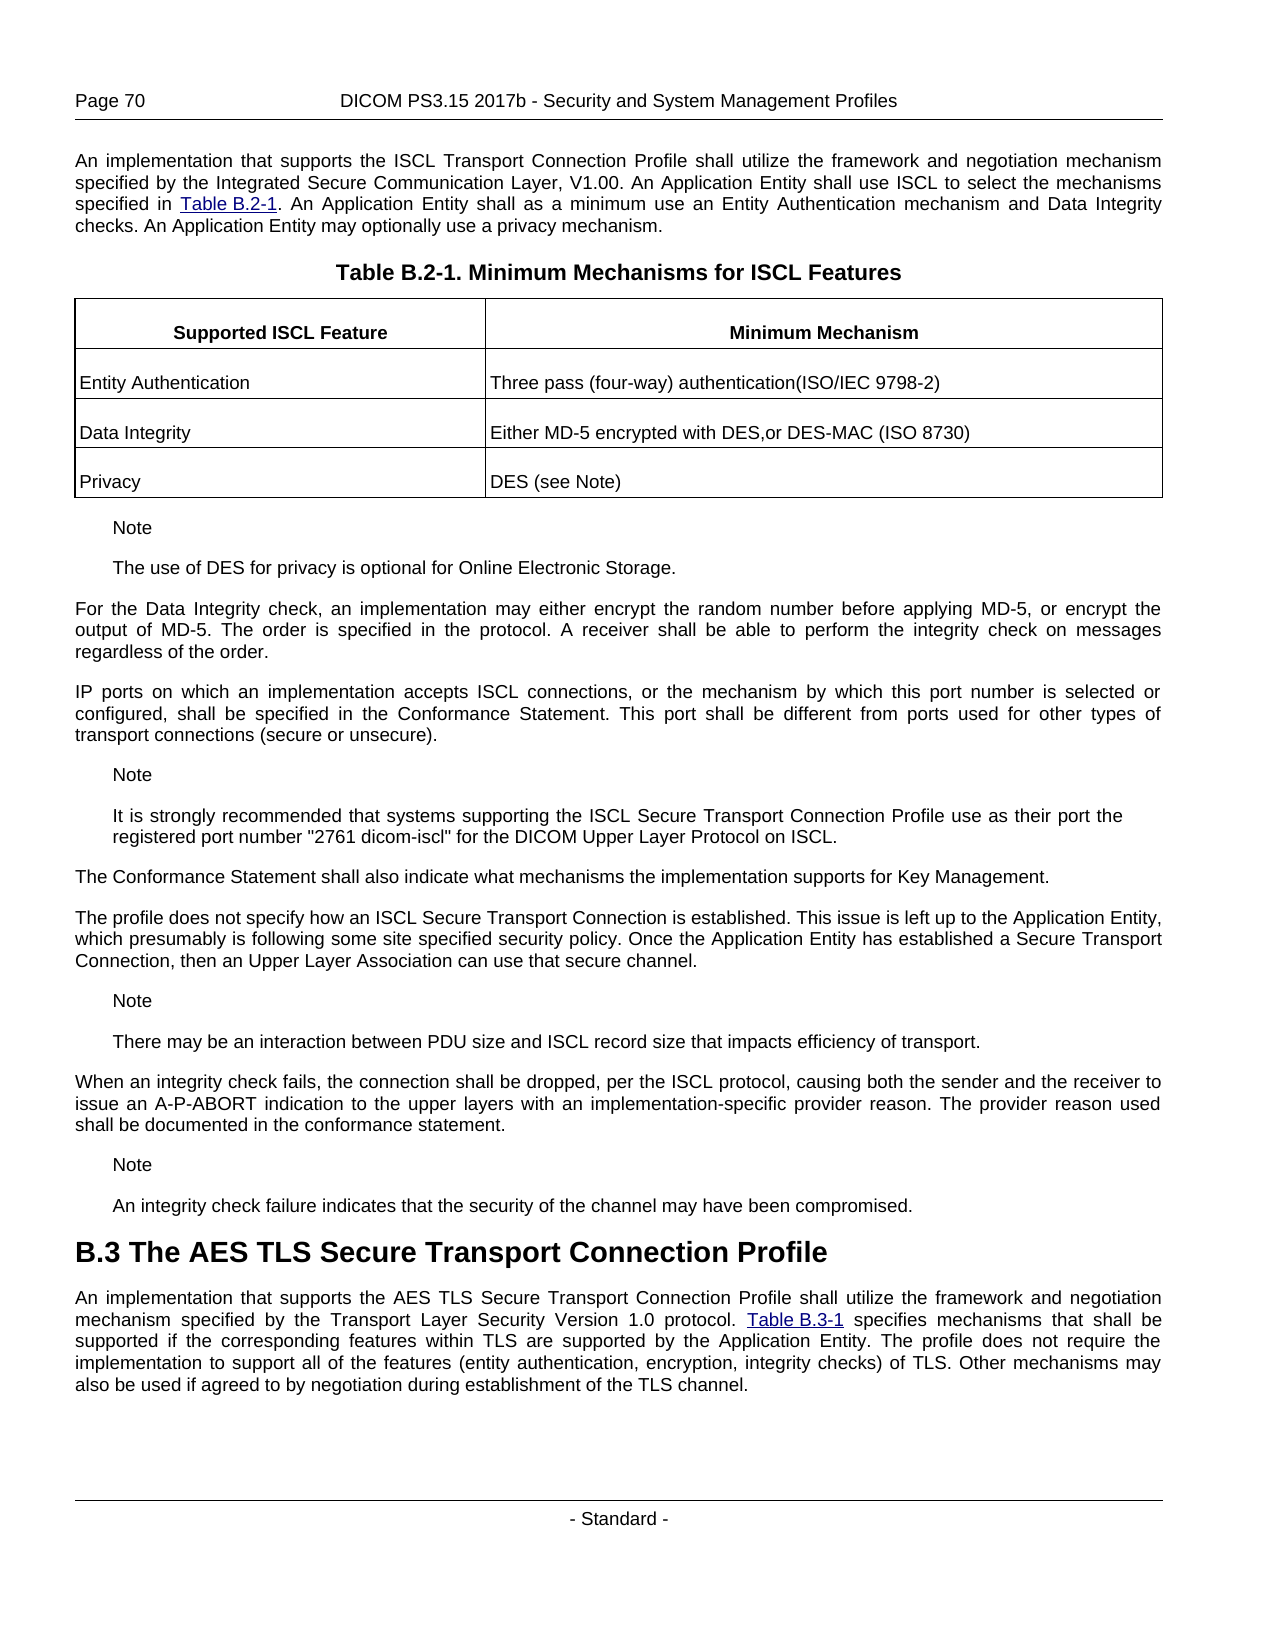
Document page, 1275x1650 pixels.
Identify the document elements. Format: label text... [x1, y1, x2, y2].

table_header Supported ISCL Feature [76, 299, 485, 348]
text Note [112, 764, 1125, 786]
text For the Data Integrity check, an implementation may either encrypt the random number before applying MD-5, or encrypt the output of MD-5. The order is specified in the protocol. A receiver shall be able to perform the integrity check on messages regardless of the order. [75, 597, 1162, 662]
text IP ports on which an implementation accepts ISCL connections, or the mechanism by which this port number is selected or configured, shall be specified in the Conformance Statement. This port shall be different from ports used for other types of transport connections (secure or unsecure). [75, 681, 1162, 745]
text B.3 The AES TLS Secure Transport Connection Profile [75, 1235, 1162, 1268]
table_cell Three pass (four-way) authentication(ISO/IEC 9798-2) [486, 349, 1162, 397]
table_cell Privacy [76, 448, 485, 497]
text There may be an interaction between PDU size and ISCL record size that impacts efficiency of transport. [112, 1030, 1125, 1052]
table_cell Entity Authentication [76, 349, 485, 397]
table_cell Data Integrity [76, 399, 485, 447]
text Note [112, 517, 1125, 538]
text Note [112, 990, 1125, 1012]
text Note [112, 1154, 1125, 1176]
table_header Minimum Mechanism [486, 299, 1162, 348]
text An implementation that supports the AES TLS Secure Transport Connection Profile shall utilize the framework and negotiation mechanism specified by the Transport Layer Security Version 1.0 protocol. Table B.3-1 specifies mechanisms that shall be supported if the corresponding features within TLS are supported by the Application Entity. The profile does not require the implementation to support all of the features (entity authentication, encryption, integrity checks) of TLS. Other mechanisms may also be used if agreed to by negotiation during establishment of the TLS channel. [75, 1287, 1162, 1395]
table_cell DES (see Note) [486, 448, 1162, 497]
text The profile does not specify how an ISCL Secure Transport Connection is established. This issue is left up to the Application Entity, which presumably is following some site specified security policy. Once the Application Entity has established a Secure Transport Connection, then an Upper Layer Association can use that secure channel. [75, 907, 1162, 971]
text Table B.2-1. Minimum Mechanisms for ISCL Features [75, 259, 1162, 284]
text An implementation that supports the ISCL Transport Connection Profile shall utilize the framework and negotiation mechanism specified by the Integrated Secure Communication Layer, V1.00. An Application Entity shall use ISCL to select the mechanisms specified in Table B.2-1. An Application Entity shall as a minimum use an Entity Authentication mechanism and Data Integrity checks. An Application Entity may optionally use a privacy mechanism. [75, 150, 1162, 236]
text The Conformance Statement shall also indicate what mechanisms the implementation supports for Key Management. [75, 866, 1162, 888]
text When an integrity check fails, the connection shall be dropped, per the ISCL protocol, causing both the sender and the receiver to issue an A-P-ABORT indication to the upper layers with an implementation-specific provider reason. The provider reason used shall be documented in the conformance statement. [75, 1071, 1162, 1135]
text An integrity check failure indicates that the security of the channel may have been compromised. [112, 1194, 1125, 1216]
table_cell Either MD-5 encrypted with DES,or DES-MAC (ISO 8730) [486, 399, 1162, 447]
text It is strongly recommended that systems supporting the ISCL Secure Transport Connection Profile use as their port the registered port number "2761 dicom-iscl" for the DICOM Upper Layer Protocol on ISCL. [112, 804, 1125, 848]
text The use of DES for privacy is optional for Online Electronic Storage. [112, 557, 1125, 578]
